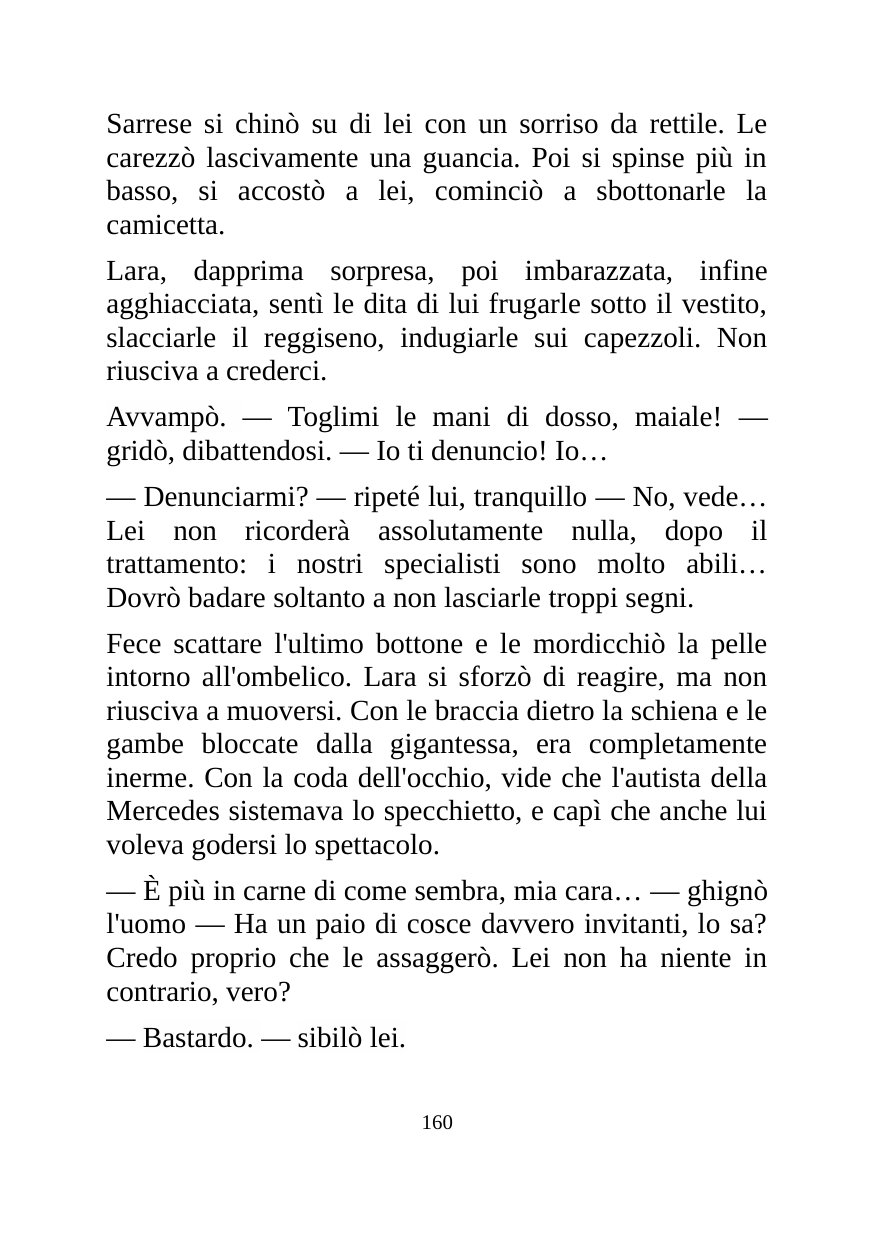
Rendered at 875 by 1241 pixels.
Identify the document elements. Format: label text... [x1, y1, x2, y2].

text Fece scattare l'ultimo bottone e le mordicchiò la pelle intorno all'ombelico. Lara si sforzò di reagire, ma non riusciva a muoversi. Con le braccia dietro la schiena e le gambe bloccate dalla gigantessa, era completamente inerme. Con la coda dell'occhio, vide che l'autista della Mercedes sistemava lo specchietto, e capì che anche lui voleva godersi lo spettacolo. [106, 626, 768, 861]
text — Denunciarmi? — ripeté lui, tranquillo — No, vede… Lei non ricorderà assolutamente nulla, dopo il trattamento: i nostri specialisti sono molto abili… Dovrò badare soltanto a non lasciarle troppi segni. [106, 479, 768, 613]
text — Bastardo. — sibilò lei. [106, 1020, 768, 1053]
text Avvampò. — Toglimi le mani di dosso, maiale! — gridò, dibattendosi. — Io ti denuncio! Io… [106, 399, 768, 467]
text Sarrese si chinò su di lei con un sorriso da rettile. Le carezzò lascivamente una guancia. Poi si spinse più in basso, si accostò a lei, cominciò a sbottonarle la camicetta. [106, 106, 768, 240]
text Lara, dapprima sorpresa, poi imbarazzata, infine agghiacciata, sentì le dita di lui frugarle sotto il vestito, slacciarle il reggiseno, indugiarle sui capezzoli. Non riusciva a crederci. [106, 253, 768, 387]
text — È più in carne di come sembra, mia cara… — ghignò l'uomo — Ha un paio di cosce davvero invitanti, lo sa? Credo proprio che le assaggerò. Lei non ha niente in contrario, vero? [106, 873, 768, 1007]
